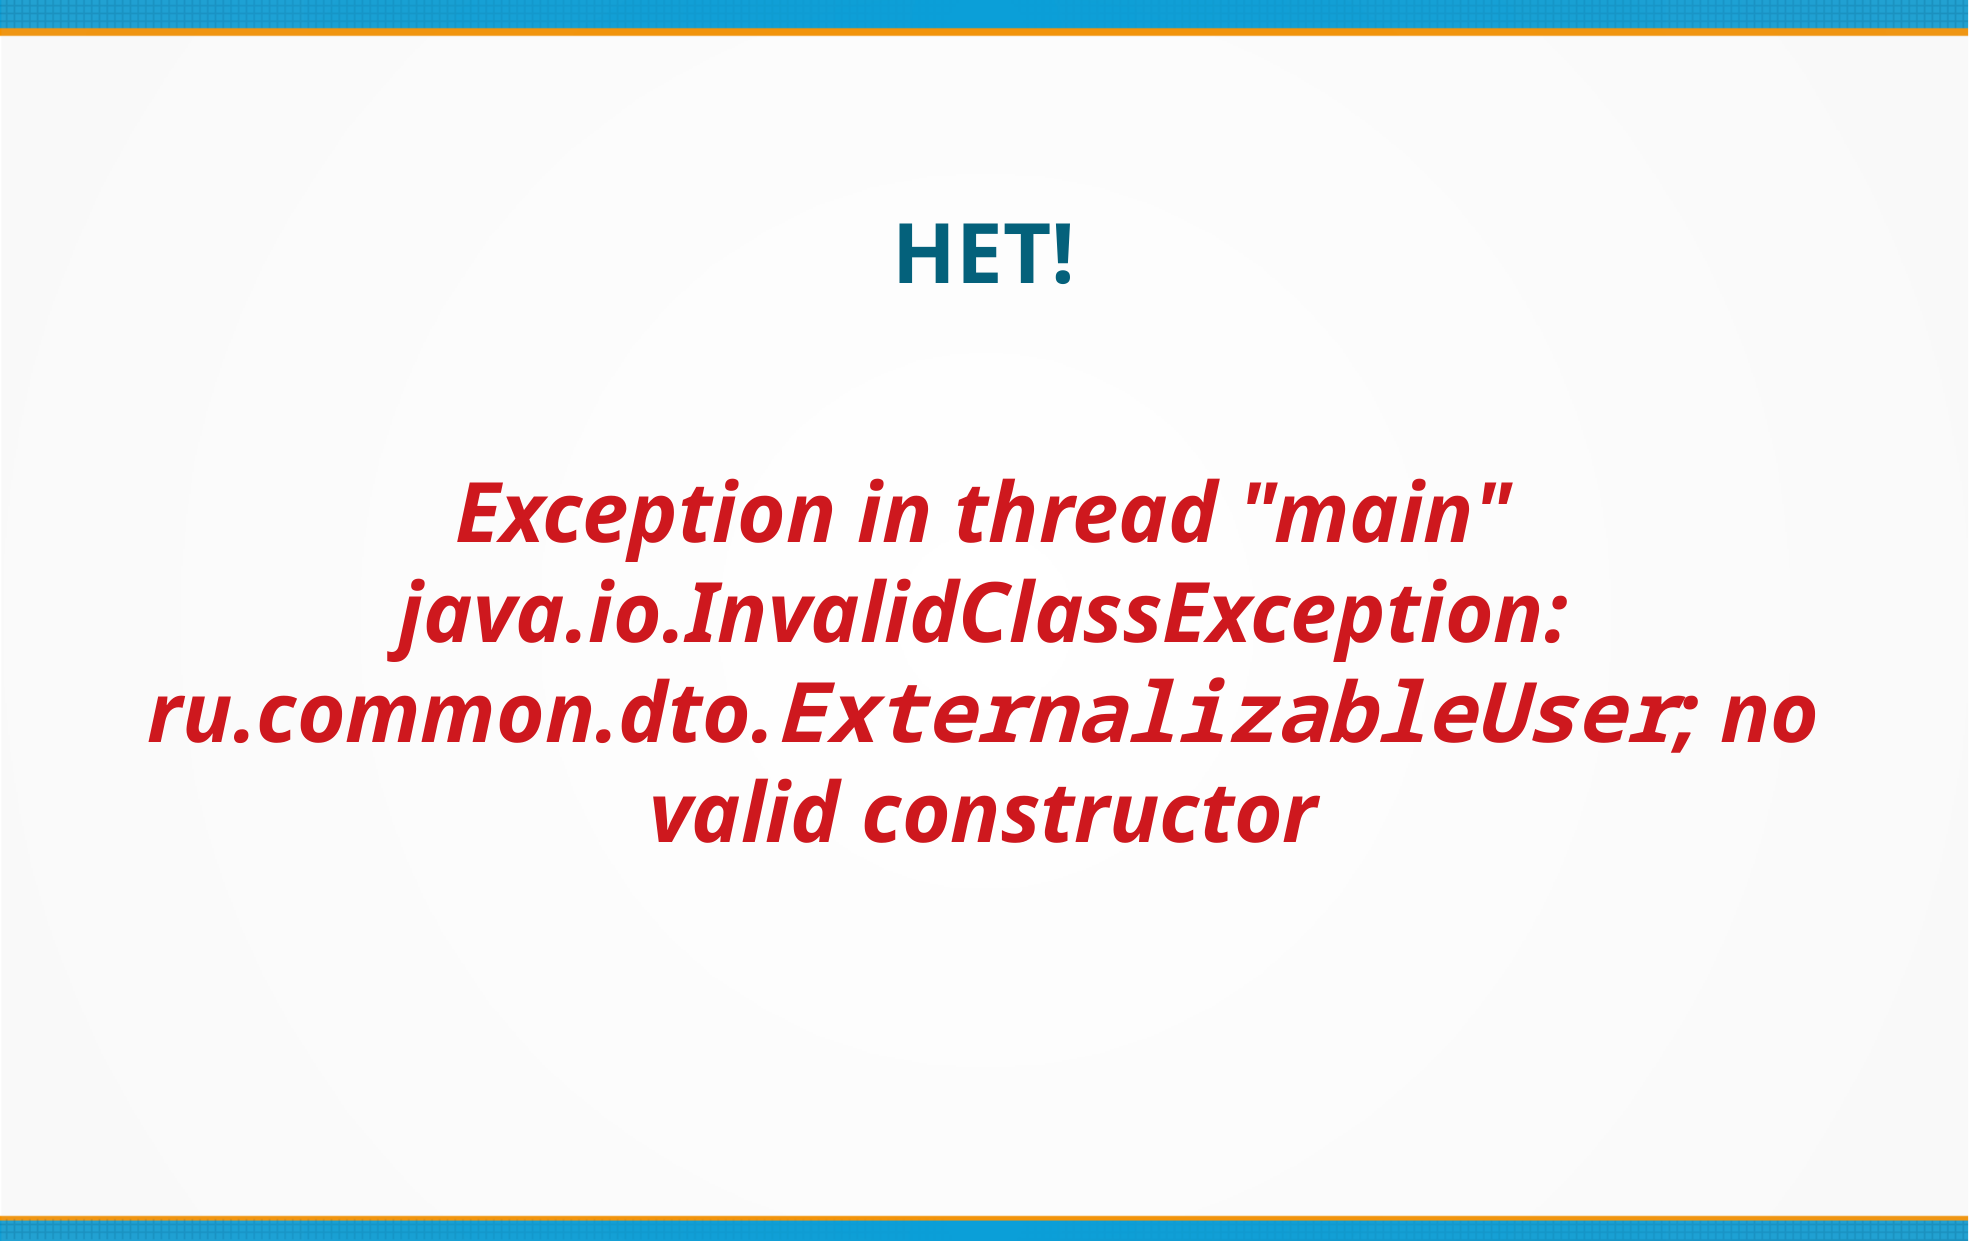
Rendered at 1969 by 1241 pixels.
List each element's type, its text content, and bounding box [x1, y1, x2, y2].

subtitle НЕТ! Exception in thread "main" java.io.InvalidClassException: ru.common.dto.ExternalizableUser; no valid constructor [98, 49, 1870, 1010]
